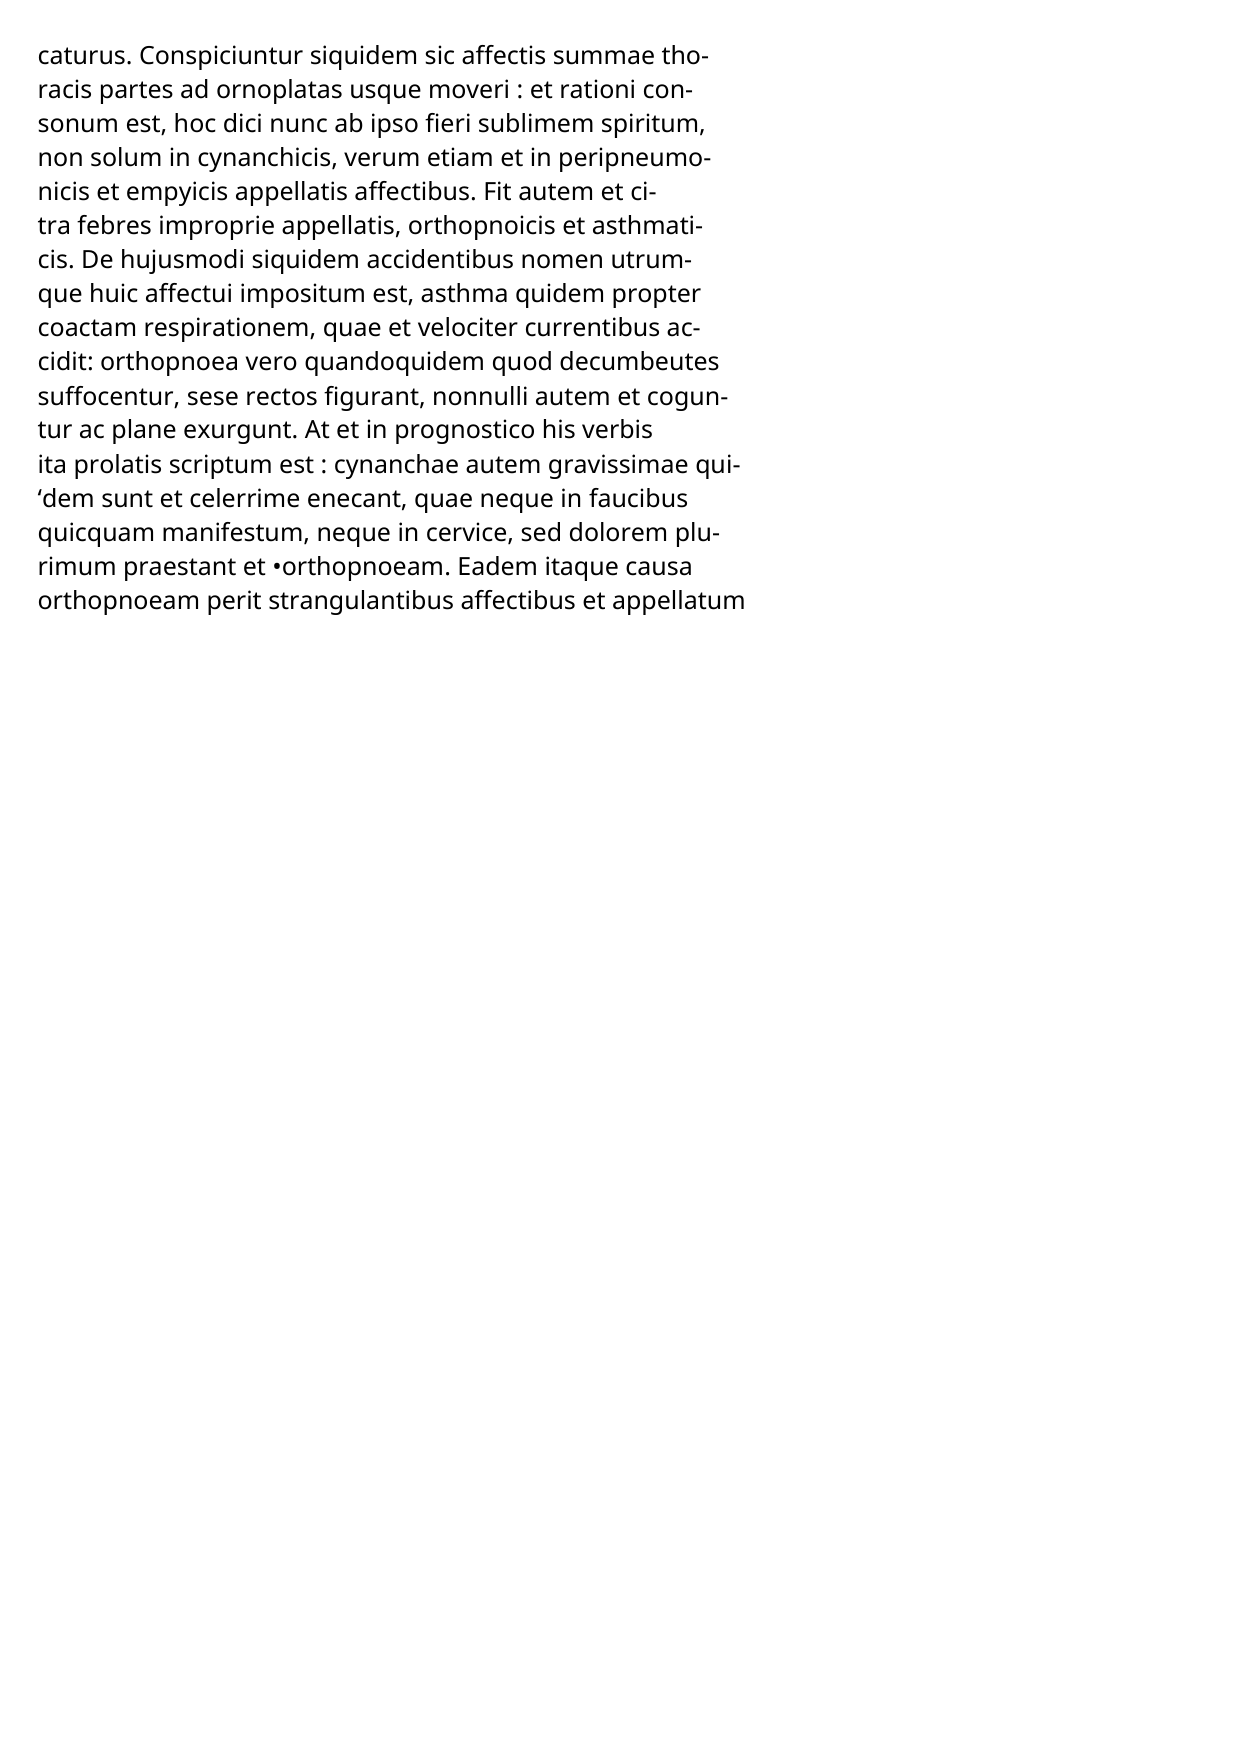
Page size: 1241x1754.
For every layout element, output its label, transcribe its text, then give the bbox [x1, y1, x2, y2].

text caturus. Conspiciuntur siquidem sic affectis summae tho- racis partes ad ornoplatas usque moveri : et rationi con- sonum est, hoc dici nunc ab ipso fieri sublimem spiritum, non solum in cynanchicis, verum etiam et in peripneumo- nicis et empyicis appellatis affectibus. Fit autem et ci- tra febres improprie appellatis, orthopnoicis et asthmati- cis. De hujusmodi siquidem accidentibus nomen utrum- que huic affectui impositum est, asthma quidem propter coactam respirationem, quae et velociter currentibus ac- cidit: orthopnoea vero quandoquidem quod decumbeutes suffocentur, sese rectos figurant, nonnulli autem et cogun- tur ac plane exurgunt. At et in prognostico his verbis ita prolatis scriptum est : cynanchae autem gravissimae qui- ‘dem sunt et celerrime enecant, quae neque in faucibus quicquam manifestum, neque in cervice, sed dolorem plu- rimum praestant et •orthopnoeam. Eadem itaque causa orthopnoeam perit strangulantibus affectibus et appellatum [37, 37, 1203, 617]
